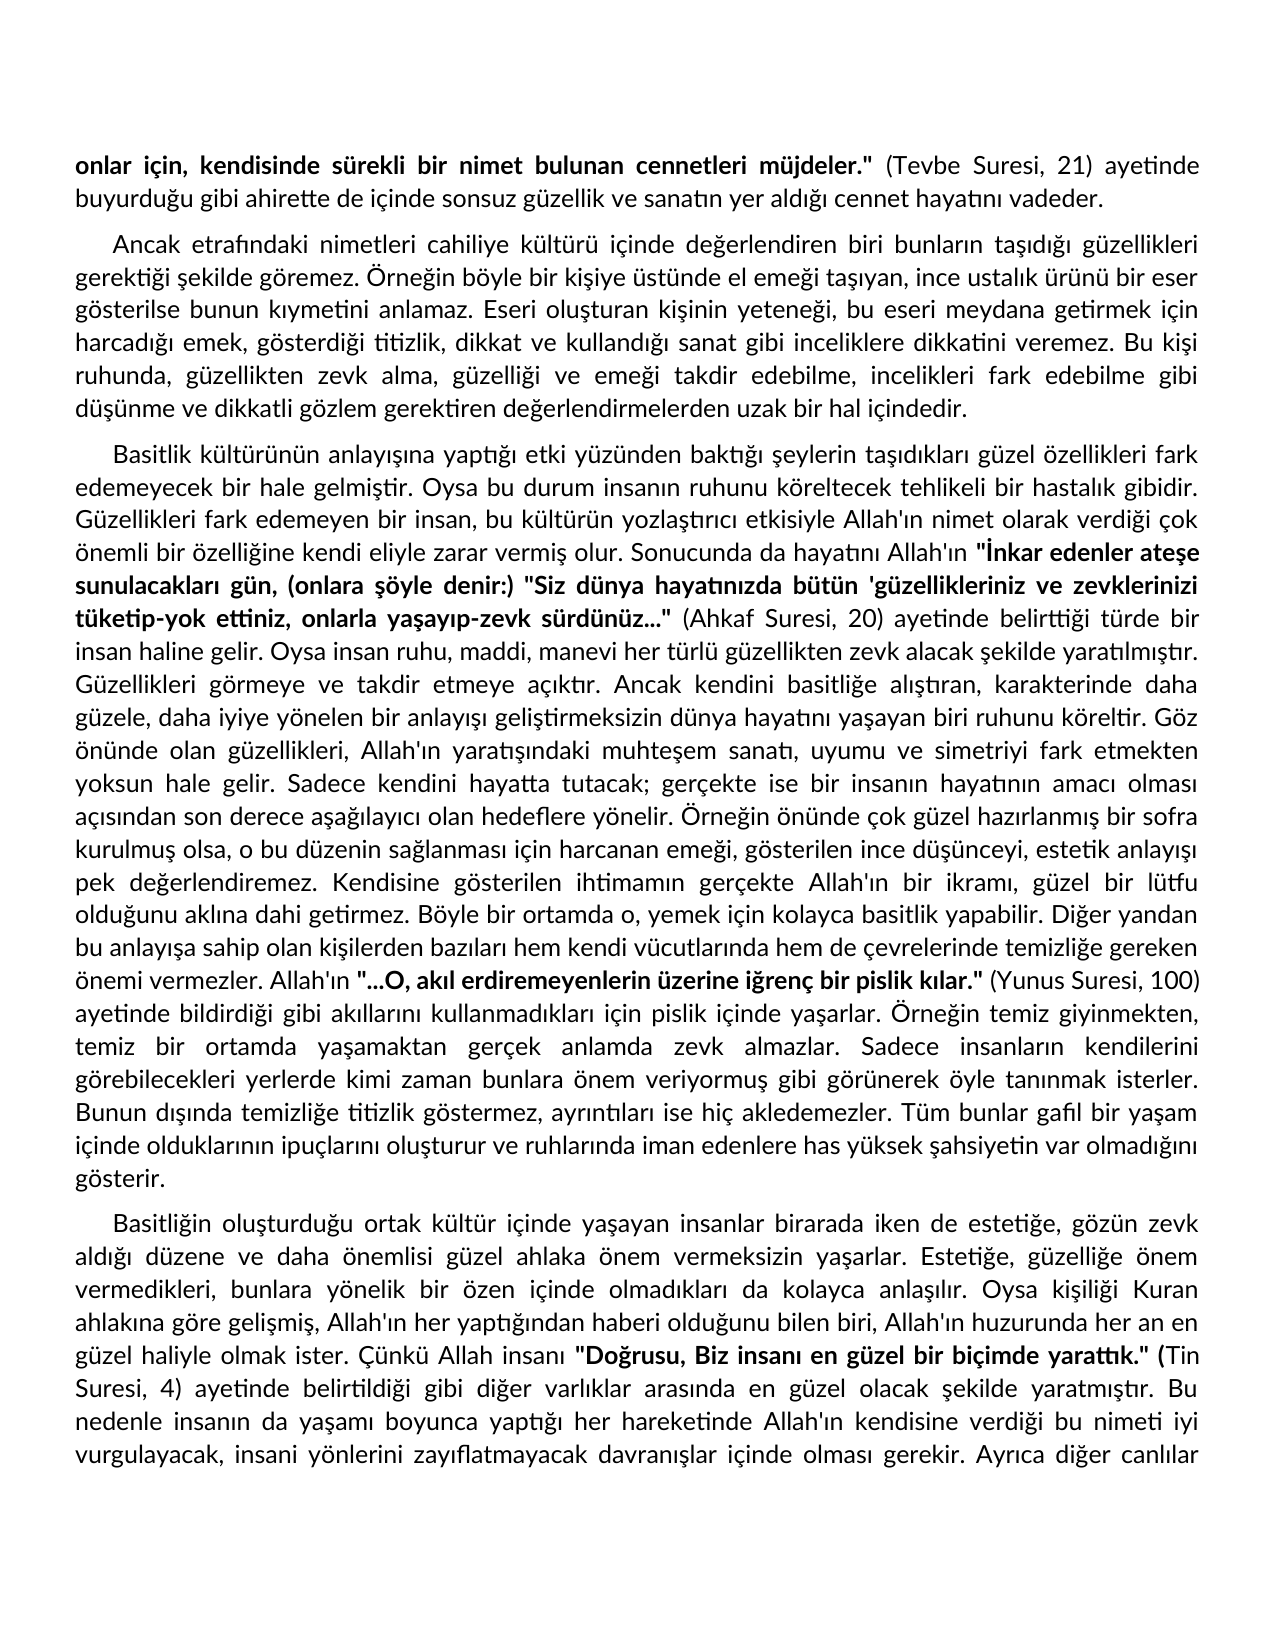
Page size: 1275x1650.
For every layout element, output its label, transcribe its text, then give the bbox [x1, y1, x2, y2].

text onlar için, kendisinde sürekli bir nimet bulunan cennetleri müjdeler." (Tevbe Suresi, 21) ayetinde buyurduğu gibi ahirette de içinde sonsuz güzellik ve sanatın yer aldığı cennet hayatını vadeder. [75, 150, 1200, 213]
text Basitlik kültürünün anlayışına yaptığı etki yüzünden baktığı şeylerin taşıdıkları güzel özellikleri fark edemeyecek bir hale gelmiştir. Oysa bu durum insanın ruhunu köreltecek tehlikeli bir hastalık gibidir. Güzellikleri fark edemeyen bir insan, bu kültürün yozlaştırıcı etkisiyle Allah'ın nimet olarak verdiği çok önemli bir özelliğine kendi eliyle zarar vermiş olur. Sonucunda da hayatını Allah'ın "İnkar edenler ateşe sunulacakları gün, (onlara şöyle denir:) "Siz dünya hayatınızda bütün 'güzellikleriniz ve zevklerinizi tüketip-yok ettiniz, onlarla yaşayıp-zevk sürdünüz..." (Ahkaf Suresi, 20) ayetinde belirttiği türde bir insan haline gelir. Oysa insan ruhu, maddi, manevi her türlü güzellikten zevk alacak şekilde yaratılmıştır. Güzellikleri görmeye ve takdir etmeye açıktır. Ancak kendini basitliğe alıştıran, karakterinde daha güzele, daha iyiye yönelen bir anlayışı geliştirmeksizin dünya hayatını yaşayan biri ruhunu köreltir. Göz önünde olan güzellikleri, Allah'ın yaratışındaki muhteşem sanatı, uyumu ve simetriyi fark etmekten yoksun hale gelir. Sadece kendini hayatta tutacak; gerçekte ise bir insanın hayatının amacı olması açısından son derece aşağılayıcı olan hedeflere yönelir. Örneğin önünde çok güzel hazırlanmış bir sofra kurulmuş olsa, o bu düzenin sağlanması için harcanan emeği, gösterilen ince düşünceyi, estetik anlayışı pek değerlendiremez. Kendisine gösterilen ihtimamın gerçekte Allah'ın bir ikramı, güzel bir lütfu olduğunu aklına dahi getirmez. Böyle bir ortamda o, yemek için kolayca basitlik yapabilir. Diğer yandan bu anlayışa sahip olan kişilerden bazıları hem kendi vücutlarında hem de çevrelerinde temizliğe gereken önemi vermezler. Allah'ın "...O, akıl erdiremeyenlerin üzerine iğrenç bir pislik kılar." (Yunus Suresi, 100) ayetinde bildirdiği gibi akıllarını kullanmadıkları için pislik içinde yaşarlar. Örneğin temiz giyinmekten, temiz bir ortamda yaşamaktan gerçek anlamda zevk almazlar. Sadece insanların kendilerini görebilecekleri yerlerde kimi zaman bunlara önem veriyormuş gibi görünerek öyle tanınmak isterler. Bunun dışında temizliğe titizlik göstermez, ayrıntıları ise hiç akledemezler. Tüm bunlar gafil bir yaşam içinde olduklarının ipuçlarını oluşturur ve ruhlarında iman edenlere has yüksek şahsiyetin var olmadığını gösterir. [75, 438, 1200, 1192]
text Basitliğin oluşturduğu ortak kültür içinde yaşayan insanlar birarada iken de estetiğe, gözün zevk aldığı düzene ve daha önemlisi güzel ahlaka önem vermeksizin yaşarlar. Estetiğe, güzelliğe önem vermedikleri, bunlara yönelik bir özen içinde olmadıkları da kolayca anlaşılır. Oysa kişiliği Kuran ahlakına göre gelişmiş, Allah'ın her yaptığından haberi olduğunu bilen biri, Allah'ın huzurunda her an en güzel haliyle olmak ister. Çünkü Allah insanı "Doğrusu, Biz insanı en güzel bir biçimde yarattık." (Tin Suresi, 4) ayetinde belirtildiği gibi diğer varlıklar arasında en güzel olacak şekilde yaratmıştır. Bu nedenle insanın da yaşamı boyunca yaptığı her hareketinde Allah'ın kendisine verdiği bu nimeti iyi vurgulayacak, insani yönlerini zayıflatmayacak davranışlar içinde olması gerekir. Ayrıca diğer canlılar [75, 1208, 1200, 1468]
text Ancak etrafındaki nimetleri cahiliye kültürü içinde değerlendiren biri bunların taşıdığı güzellikleri gerektiği şekilde göremez. Örneğin böyle bir kişiye üstünde el emeği taşıyan, ince ustalık ürünü bir eser gösterilse bunun kıymetini anlamaz. Eseri oluşturan kişinin yeteneği, bu eseri meydana getirmek için harcadığı emek, gösterdiği titizlik, dikkat ve kullandığı sanat gibi inceliklere dikkatini veremez. Bu kişi ruhunda, güzellikten zevk alma, güzelliği ve emeği takdir edebilme, incelikleri fark edebilme gibi düşünme ve dikkatli gözlem gerektiren değerlendirmelerden uzak bir hal içindedir. [75, 228, 1200, 423]
